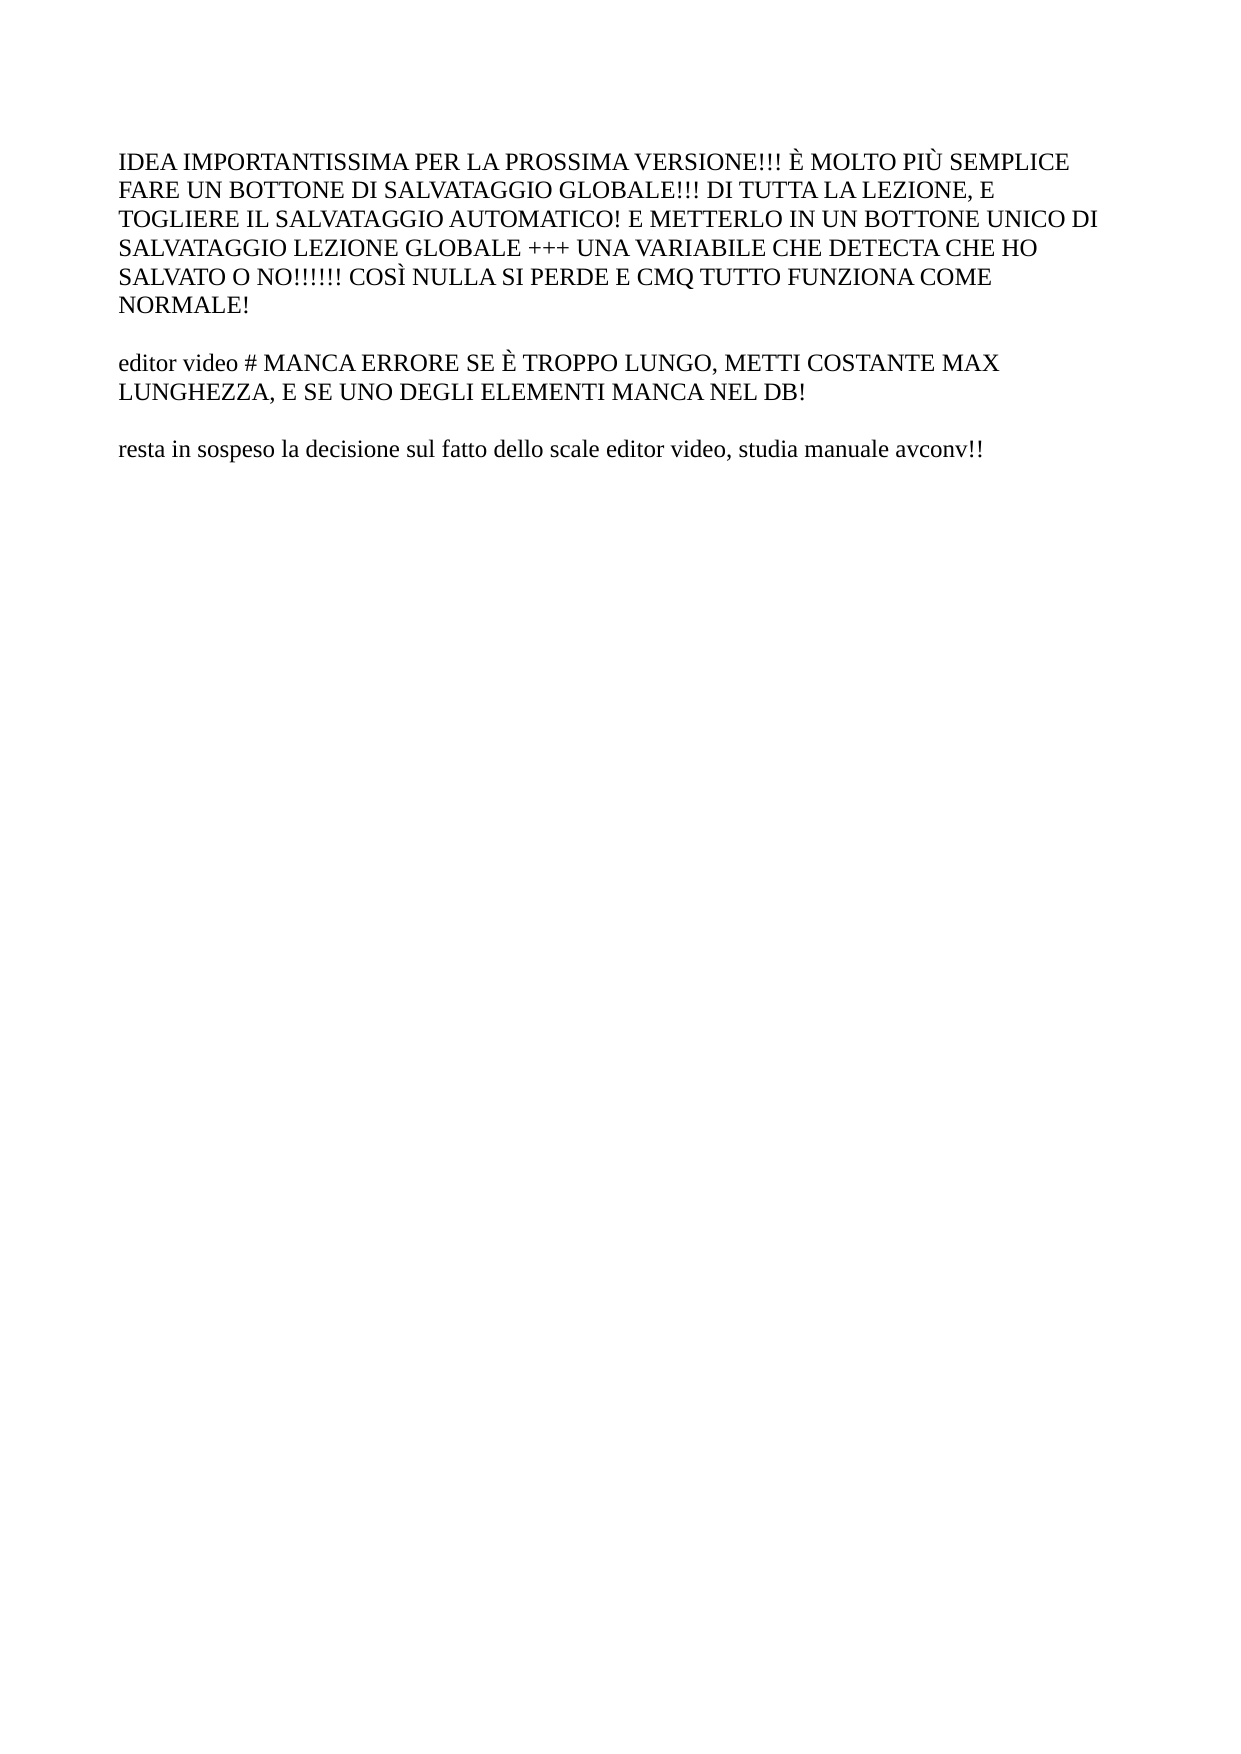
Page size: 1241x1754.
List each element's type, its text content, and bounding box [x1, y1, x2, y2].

text editor video # MANCA ERRORE SE È TROPPO LUNGO, METTI COSTANTE MAX LUNGHEZZA, E SE UNO DEGLI ELEMENTI MANCA NEL DB! [118, 348, 1122, 406]
text resta in sospeso la decisione sul fatto dello scale editor video, studia manuale avconv!! [118, 434, 1122, 463]
text IDEA IMPORTANTISSIMA PER LA PROSSIMA VERSIONE!!! È MOLTO PIÙ SEMPLICE FARE UN BOTTONE DI SALVATAGGIO GLOBALE!!! DI TUTTA LA LEZIONE, E TOGLIERE IL SALVATAGGIO AUTOMATICO! E METTERLO IN UN BOTTONE UNICO DI SALVATAGGIO LEZIONE GLOBALE +++ UNA VARIABILE CHE DETECTA CHE HO SALVATO O NO!!!!!! COSÌ NULLA SI PERDE E CMQ TUTTO FUNZIONA COME NORMALE! [118, 147, 1122, 319]
